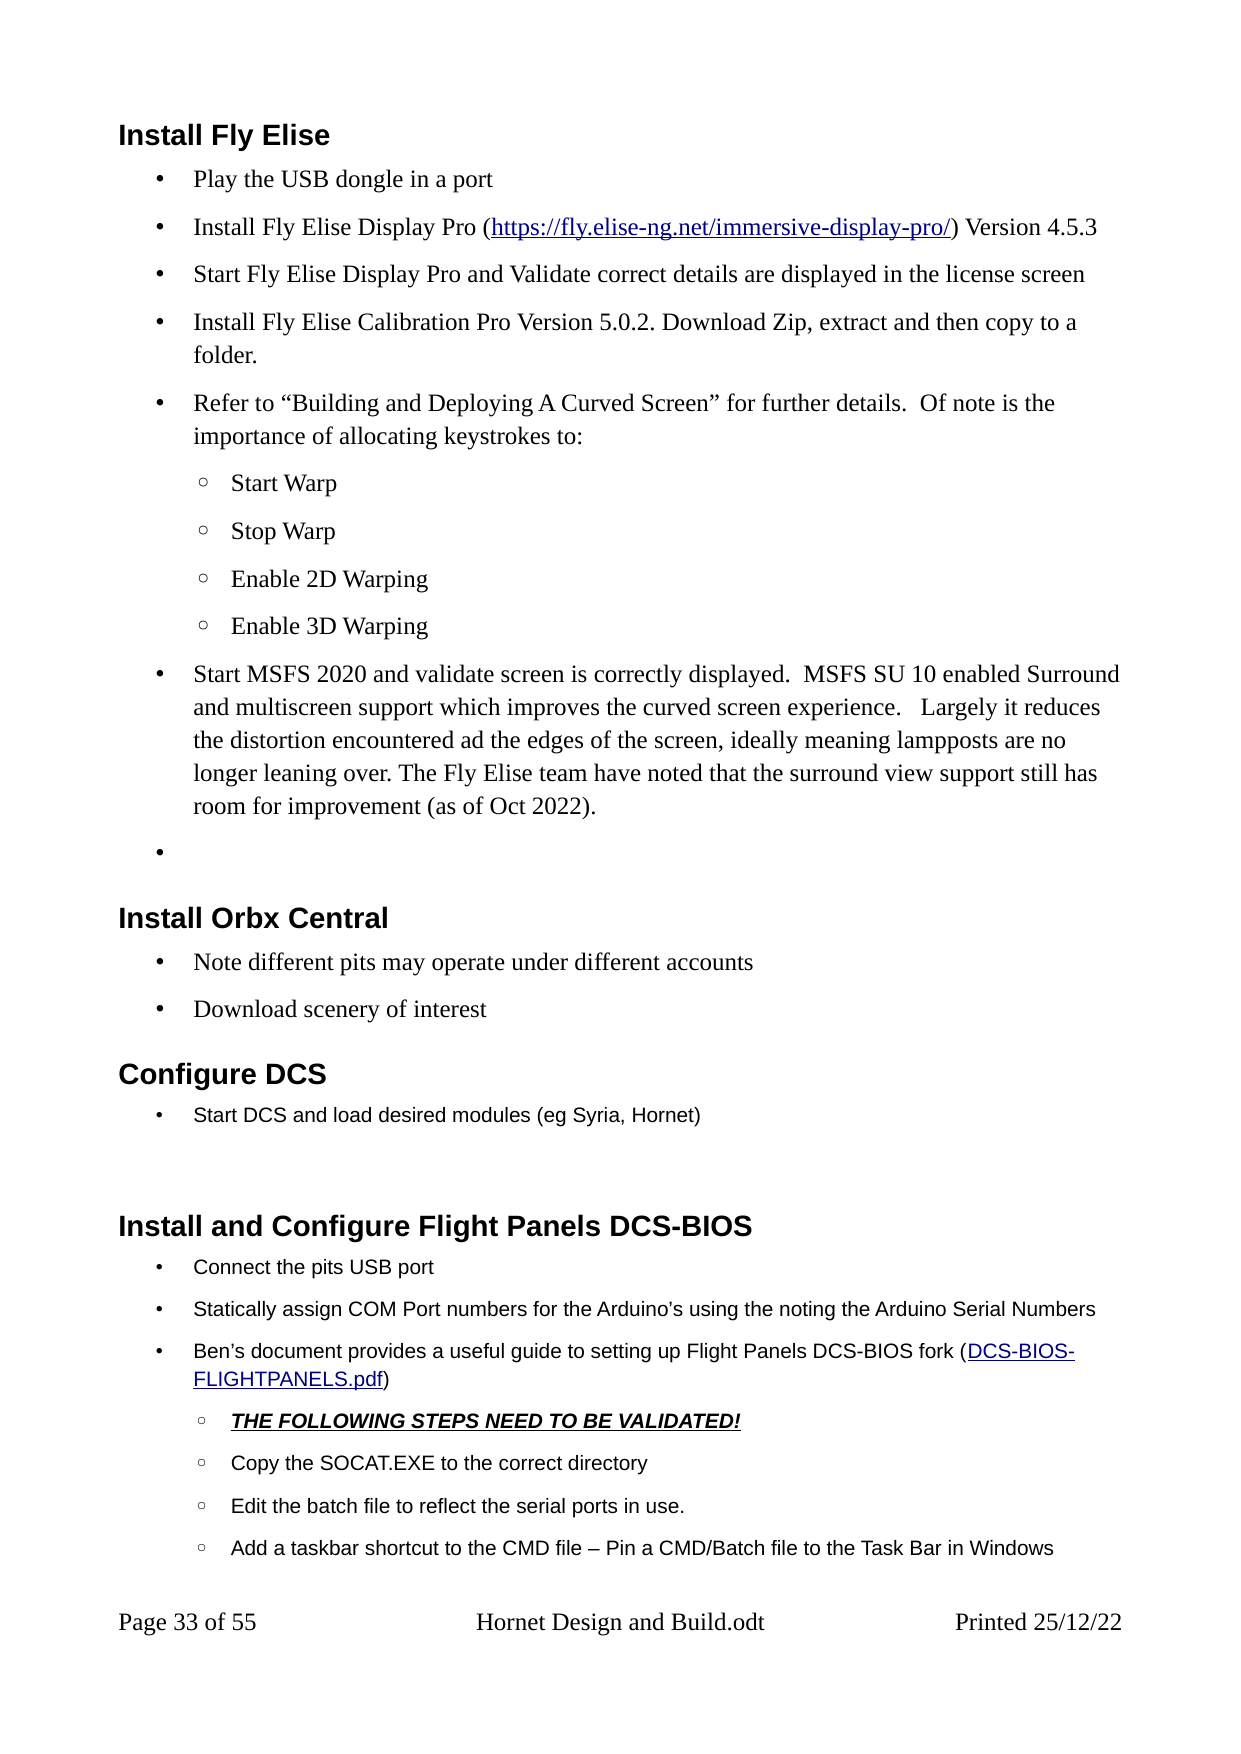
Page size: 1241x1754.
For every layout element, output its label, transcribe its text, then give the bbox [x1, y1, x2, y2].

subtitle Install and Configure Flight Panels DCS-BIOS [118, 1209, 1122, 1242]
list Ben’s document provides a useful guide to setting up Flight Panels DCS-BIOS fork (DCS-BIOS-FLIGHTPANELS.pdf) [156, 1339, 1122, 1391]
list Install Fly Elise Calibration Pro Version 5.0.2. Download Zip, extract and then copy to a folder. [156, 307, 1122, 369]
list Statically assign COM Port numbers for the Arduino’s using the noting the Arduino Serial Numbers [156, 1297, 1122, 1321]
list Edit the batch file to reflect the serial ports in use. [193, 1493, 1122, 1517]
list Install Fly Elise Display Pro (https://fly.elise-ng.net/immersive-display-pro/) Version 4.5.3 [156, 212, 1122, 241]
subtitle Install Fly Elise [118, 118, 1122, 152]
list Stop Warp [193, 516, 1122, 545]
list THE FOLLOWING STEPS NEED TO BE VALIDATED! [193, 1409, 1122, 1433]
list Note different pits may operate under different accounts [156, 947, 1122, 976]
list Play the USB dongle in a port [156, 164, 1122, 193]
list Start Warp [193, 468, 1122, 497]
list Refer to “Building and Deploying A Curved Screen” for further details. Of note is the importance of allocating keystrokes to: [156, 388, 1122, 449]
list Enable 3D Warping [193, 611, 1122, 640]
list Add a taskbar shortcut to the CMD file – Pin a CMD/Batch file to the Task Bar in Windows [193, 1536, 1122, 1560]
subtitle Install Orbx Central [118, 901, 1122, 934]
list Start DCS and load desired modules (eg Syria, Hornet) [156, 1103, 1122, 1127]
list Start MSFS 2020 and validate screen is correctly displayed. MSFS SU 10 enabled Surround and multiscreen support which improves the curved screen experience. Largely it reduces the distortion encountered ad the edges of the screen, ideally meaning lampposts are no longer leaning over. The Fly Elise team have noted that the surround view support still has room for improvement (as of Oct 2022). [156, 659, 1122, 820]
list Copy the SOCAT.EXE to the correct directory [193, 1451, 1122, 1475]
list Start Fly Elise Display Pro and Validate correct details are displayed in the license screen [156, 259, 1122, 288]
list Connect the pits USB port [156, 1255, 1122, 1279]
list Download scenery of interest [156, 994, 1122, 1023]
subtitle Configure DCS [118, 1057, 1122, 1091]
list Enable 2D Warping [193, 564, 1122, 592]
